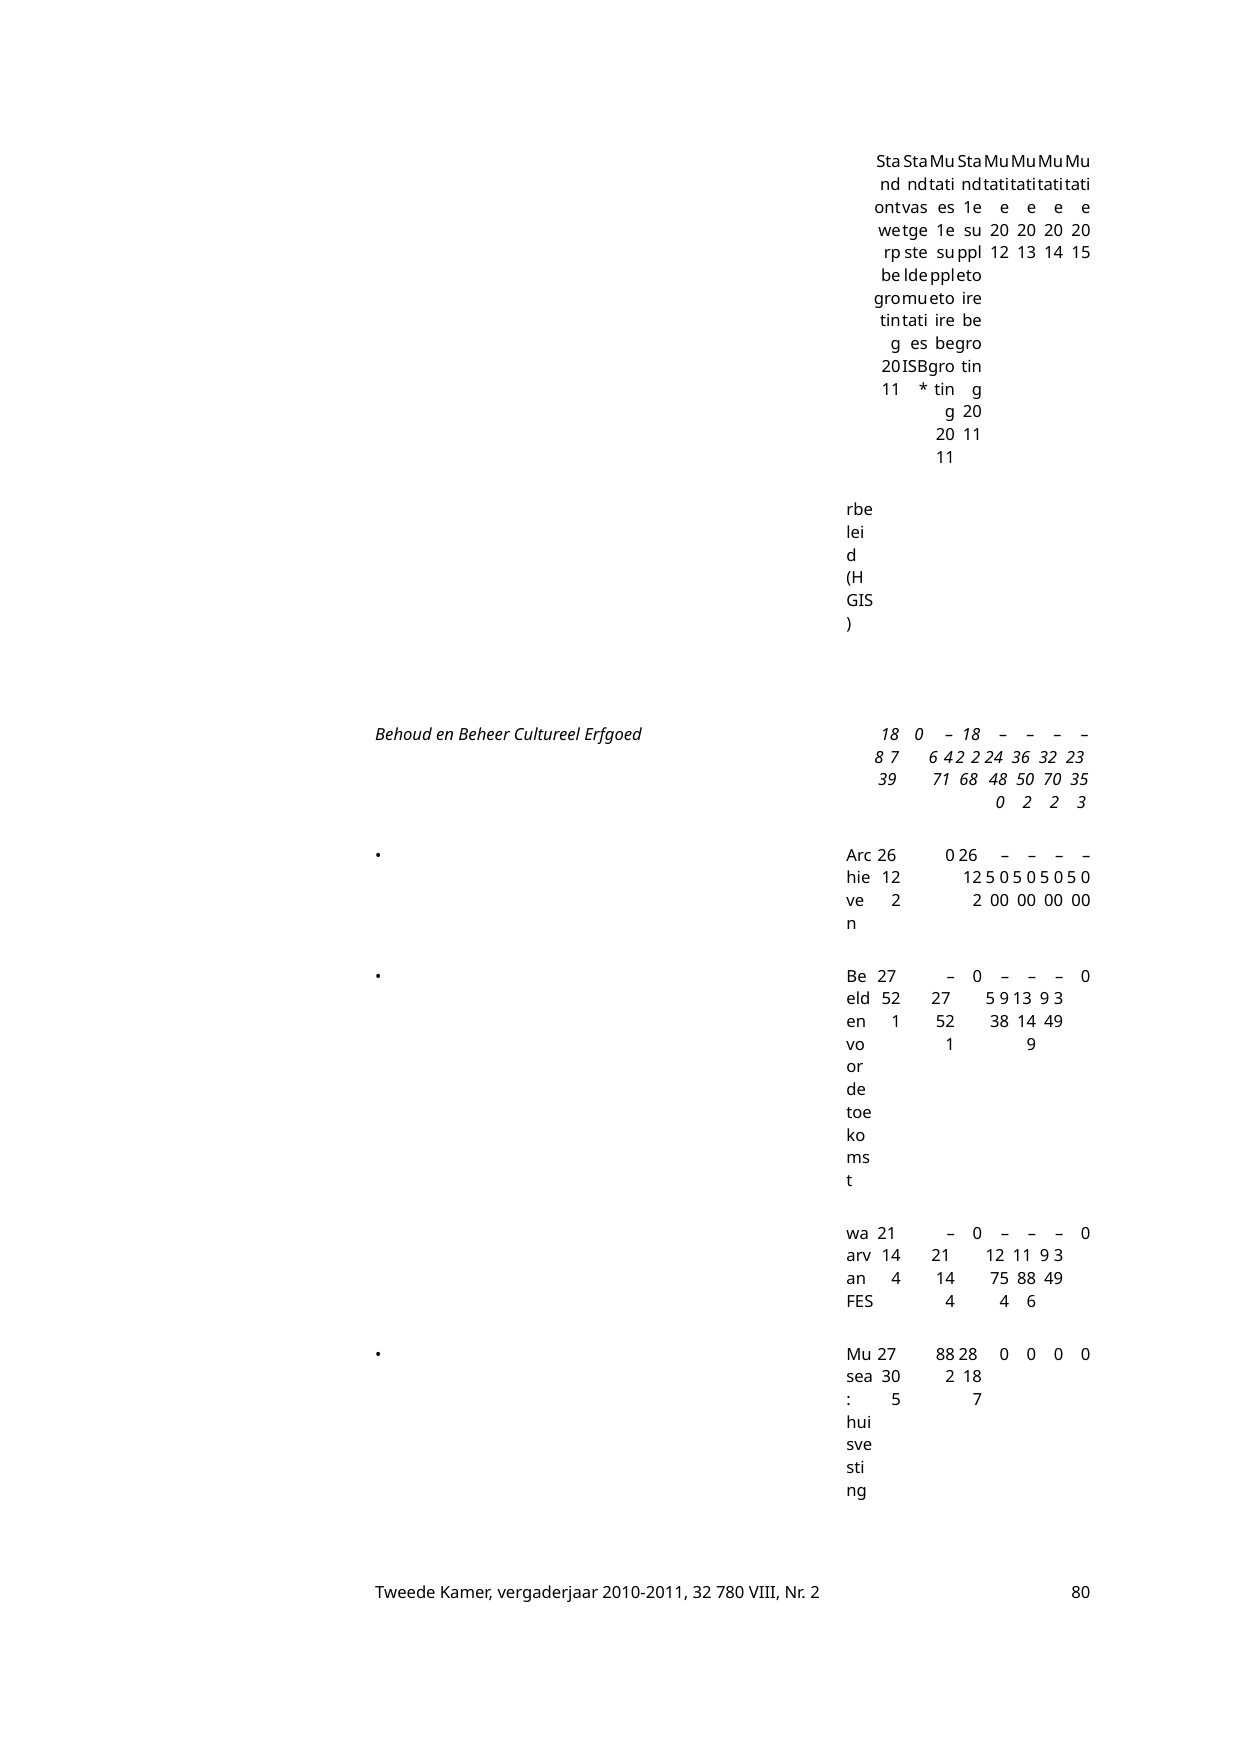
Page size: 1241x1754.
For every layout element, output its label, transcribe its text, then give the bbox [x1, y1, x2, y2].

table_cell – 36 502 [1009, 723, 1036, 843]
table_cell [1036, 664, 1063, 723]
table_cell 0 [1063, 964, 1090, 1221]
table_cell [873, 664, 900, 723]
table_cell • [375, 1342, 846, 1531]
table_cell 882 [928, 1342, 954, 1531]
table_cell [1009, 498, 1036, 664]
table_header Mutaties 1e suppletoire begroting 2011 [928, 150, 954, 498]
table_cell [900, 664, 927, 723]
table_cell – 27 521 [928, 964, 954, 1221]
table_cell [900, 498, 927, 664]
table_cell [1036, 498, 1063, 664]
table_cell 0 [928, 844, 954, 964]
table_cell – 5 000 [1009, 844, 1036, 964]
table_cell 0 [982, 1342, 1009, 1531]
table_cell – 24 480 [982, 723, 1009, 843]
table_cell 0 [900, 723, 927, 843]
table_cell 21 144 [873, 1221, 900, 1342]
table_cell [900, 844, 927, 964]
table_header Mutatie 2012 [982, 150, 1009, 498]
table_cell [375, 498, 846, 664]
table_cell 27 305 [873, 1342, 900, 1531]
table_cell [1009, 664, 1036, 723]
table_cell – 9 349 [1036, 1221, 1063, 1342]
table_header Stand vastgestelde mutaties ISB* [900, 150, 927, 498]
table_cell [900, 1221, 927, 1342]
table_cell – 12 754 [982, 1221, 1009, 1342]
table_cell [900, 964, 927, 1221]
table_cell – 9 349 [1036, 964, 1063, 1221]
table_cell [982, 498, 1009, 664]
table_cell Archieven [846, 844, 873, 964]
table_cell waarvan FES [846, 1221, 873, 1342]
table_cell [928, 664, 954, 723]
table_cell – 5 938 [982, 964, 1009, 1221]
table_cell 0 [1063, 1342, 1090, 1531]
table_cell 0 [955, 964, 982, 1221]
table_cell – 5 000 [1063, 844, 1090, 964]
table_cell – 6 471 [928, 723, 954, 843]
table_cell 0 [1036, 1342, 1063, 1531]
table_cell – 32 702 [1036, 723, 1063, 843]
table_cell • [375, 844, 846, 964]
table_cell 182 268 [955, 723, 982, 843]
table_cell [375, 664, 846, 723]
table_cell [982, 664, 1009, 723]
table_cell – 23 353 [1063, 723, 1090, 843]
table_cell – 5 000 [1036, 844, 1063, 964]
table_cell rbeleid (HGIS) [846, 498, 873, 664]
table_cell [1063, 498, 1090, 664]
table_cell – 21 144 [928, 1221, 954, 1342]
table_header [375, 150, 846, 498]
table_cell [1063, 664, 1090, 723]
table_cell – 5 000 [982, 844, 1009, 964]
table_cell • [375, 964, 846, 1221]
table_cell [873, 498, 900, 664]
table_header [846, 150, 873, 498]
table_cell 27 521 [873, 964, 900, 1221]
table_cell 26 122 [955, 844, 982, 964]
table_cell – 11 886 [1009, 1221, 1036, 1342]
table_header Stand ontwerp begroting 2011 [873, 150, 900, 498]
table_cell 0 [955, 1221, 982, 1342]
table_cell 28 187 [955, 1342, 982, 1531]
table_cell [955, 664, 982, 723]
table_header Mutatie 2014 [1036, 150, 1063, 498]
table_header Stand 1e suppletoire begroting 2011 [955, 150, 982, 498]
table_cell [375, 1221, 846, 1342]
table_cell [900, 1342, 927, 1531]
table_cell [928, 498, 954, 664]
table_header Mutatie 2015 [1063, 150, 1090, 498]
table_cell Beelden voor de toekomst [846, 964, 873, 1221]
table_cell – 13 149 [1009, 964, 1036, 1221]
table_cell 26 122 [873, 844, 900, 964]
table_cell 0 [1009, 1342, 1036, 1531]
table_cell Musea: huisvesting [846, 1342, 873, 1531]
table_cell Behoud en Beheer Cultureel Erfgoed [375, 723, 873, 843]
table_cell 188 739 [873, 723, 900, 843]
table_cell [846, 664, 873, 723]
table_cell [955, 498, 982, 664]
table_cell 0 [1063, 1221, 1090, 1342]
table_header Mutatie 2013 [1009, 150, 1036, 498]
